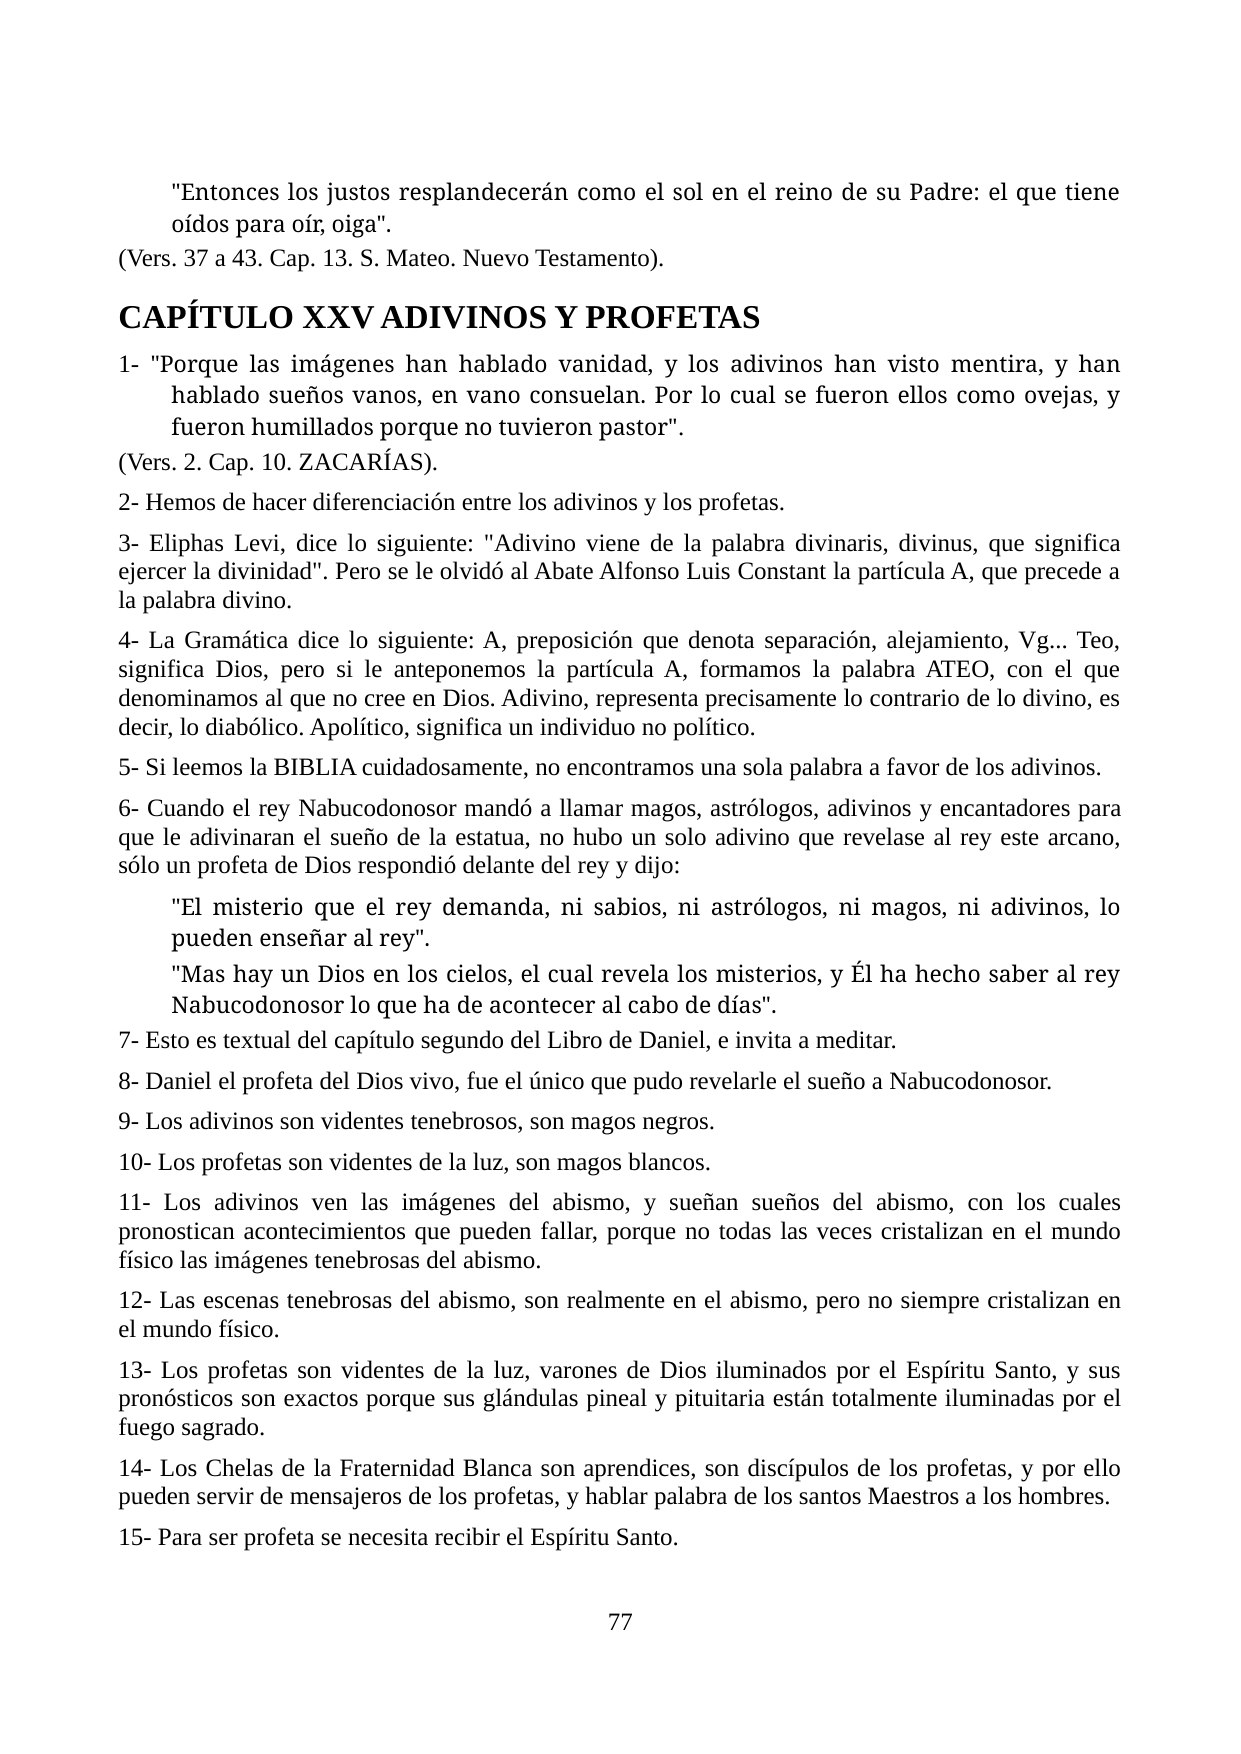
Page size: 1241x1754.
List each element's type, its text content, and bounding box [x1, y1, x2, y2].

text 15- Para ser profeta se necesita recibir el Espíritu Santo. [118, 1522, 1122, 1551]
text 3- Eliphas Levi, dice lo siguiente: "Adivino viene de la palabra divinaris, divinus, que significa ejercer la divinidad". Pero se le olvidó al Abate Alfonso Luis Constant la partícula A, que precede a la palabra divino. [118, 528, 1122, 614]
text "El misterio que el rey demanda, ni sabios, ni astrólogos, ni magos, ni adivinos, lo pueden enseñar al rey". [171, 891, 1122, 953]
text 4- La Gramática dice lo siguiente: A, preposición que denota separación, alejamiento, Vg... Teo, significa Dios, pero si le anteponemos la partícula A, formamos la palabra ATEO, con el que denominamos al que no cree en Dios. Adivino, representa precisamente lo contrario de lo divino, es decir, lo diabólico. Apolítico, significa un individuo no político. [118, 626, 1122, 741]
text 10- Los profetas son videntes de la luz, son magos blancos. [118, 1147, 1122, 1176]
text 2- Hemos de hacer diferenciación entre los adivinos y los profetas. [118, 487, 1122, 516]
text 12- Las escenas tenebrosas del abismo, son realmente en el abismo, pero no siempre cristalizan en el mundo físico. [118, 1285, 1122, 1343]
text "Entonces los justos resplandecerán como el sol en el reino de su Padre: el que tiene oídos para oír, oiga". [171, 176, 1122, 239]
text 14- Los Chelas de la Fraternidad Blanca son aprendices, son discípulos de los profetas, y por ello pueden servir de mensajeros de los profetas, y hablar palabra de los santos Maestros a los hombres. [118, 1453, 1122, 1510]
text 7- Esto es textual del capítulo segundo del Libro de Daniel, e invita a meditar. [118, 1025, 1122, 1054]
text (Vers. 2. Cap. 10. ZACARÍAS). [118, 447, 1122, 475]
text "Mas hay un Dios en los cielos, el cual revela los misterios, y Él ha hecho saber al rey Nabucodonosor lo que ha de acontecer al cabo de días". [171, 958, 1122, 1021]
text 5- Si leemos la BIBLIA cuidadosamente, no encontramos una sola palabra a favor de los adivinos. [118, 752, 1122, 781]
subtitle CAPÍTULO XXV ADIVINOS Y PROFETAS [118, 297, 1122, 336]
text 13- Los profetas son videntes de la luz, varones de Dios iluminados por el Espíritu Santo, y sus pronósticos son exactos porque sus glándulas pineal y pituitaria están totalmente iluminadas por el fuego sagrado. [118, 1355, 1122, 1441]
text 6- Cuando el rey Nabucodonosor mandó a llamar magos, astrólogos, adivinos y encantadores para que le adivinaran el sueño de la estatua, no hubo un solo adivino que revelase al rey este arcano, sólo un profeta de Dios respondió delante del rey y dijo: [118, 793, 1122, 879]
text 9- Los adivinos son videntes tenebrosos, son magos negros. [118, 1106, 1122, 1135]
text 8- Daniel el profeta del Dios vivo, fue el único que pudo revelarle el sueño a Nabucodonosor. [118, 1066, 1122, 1094]
text (Vers. 37 a 43. Cap. 13. S. Mateo. Nuevo Testamento). [118, 243, 1122, 272]
text 1- "Porque las imágenes han hablado vanidad, y los adivinos han visto mentira, y han hablado sueños vanos, en vano consuelan. Por lo cual se fueron ellos como ovejas, y fueron humillados porque no tuvieron pastor". [118, 348, 1122, 442]
text 11- Los adivinos ven las imágenes del abismo, y sueñan sueños del abismo, con los cuales pronostican acontecimientos que pueden fallar, porque no todas las veces cristalizan en el mundo físico las imágenes tenebrosas del abismo. [118, 1187, 1122, 1274]
